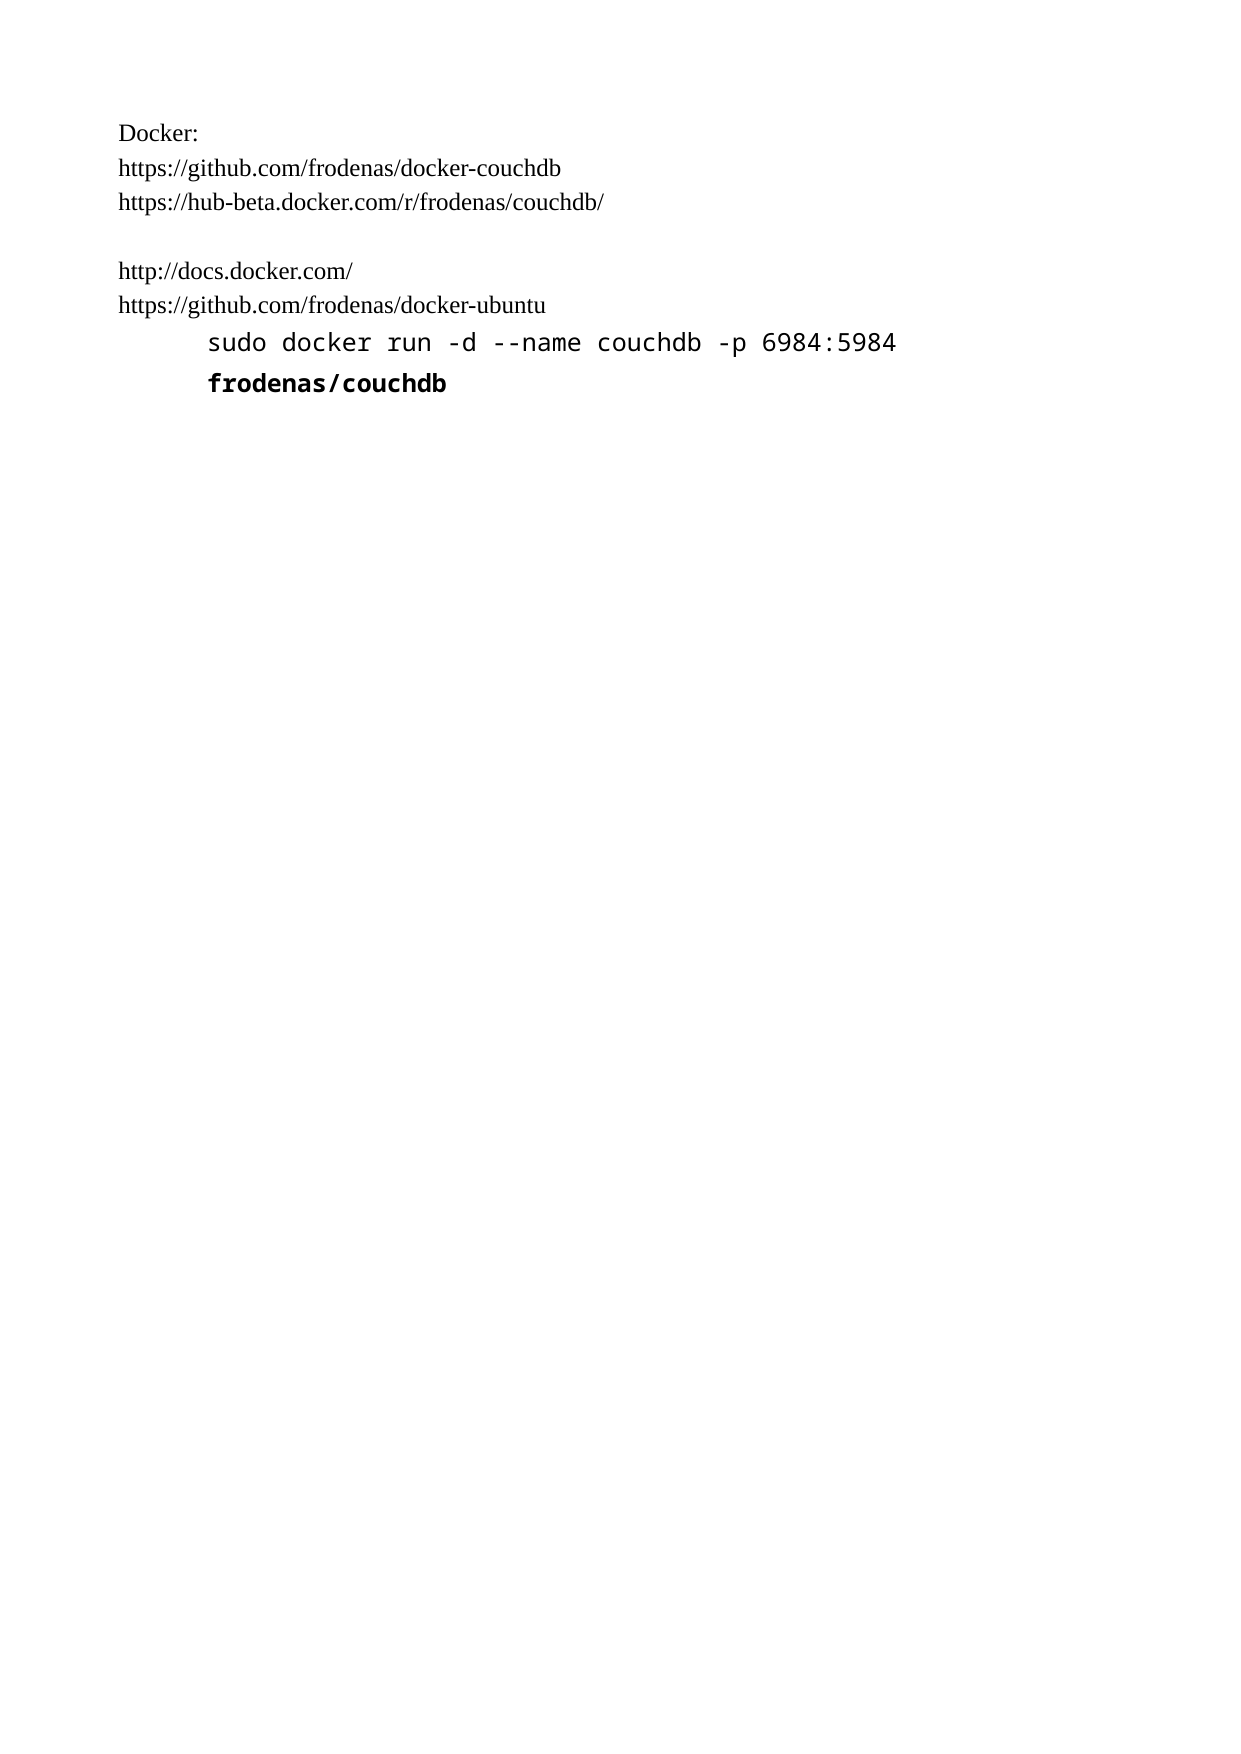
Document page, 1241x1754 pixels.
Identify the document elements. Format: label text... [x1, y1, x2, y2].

text Docker: [118, 118, 1122, 147]
text https://github.com/frodenas/docker-couchdb [118, 153, 1122, 181]
text https://hub-beta.docker.com/r/frodenas/couchdb/ [118, 187, 1122, 216]
text http://docs.docker.com/ [118, 256, 1122, 285]
text sudo docker run -d --name couchdb -p 6984:5984 frodenas/couchdb [207, 325, 1122, 400]
text https://github.com/frodenas/docker-ubuntu [118, 291, 1122, 319]
